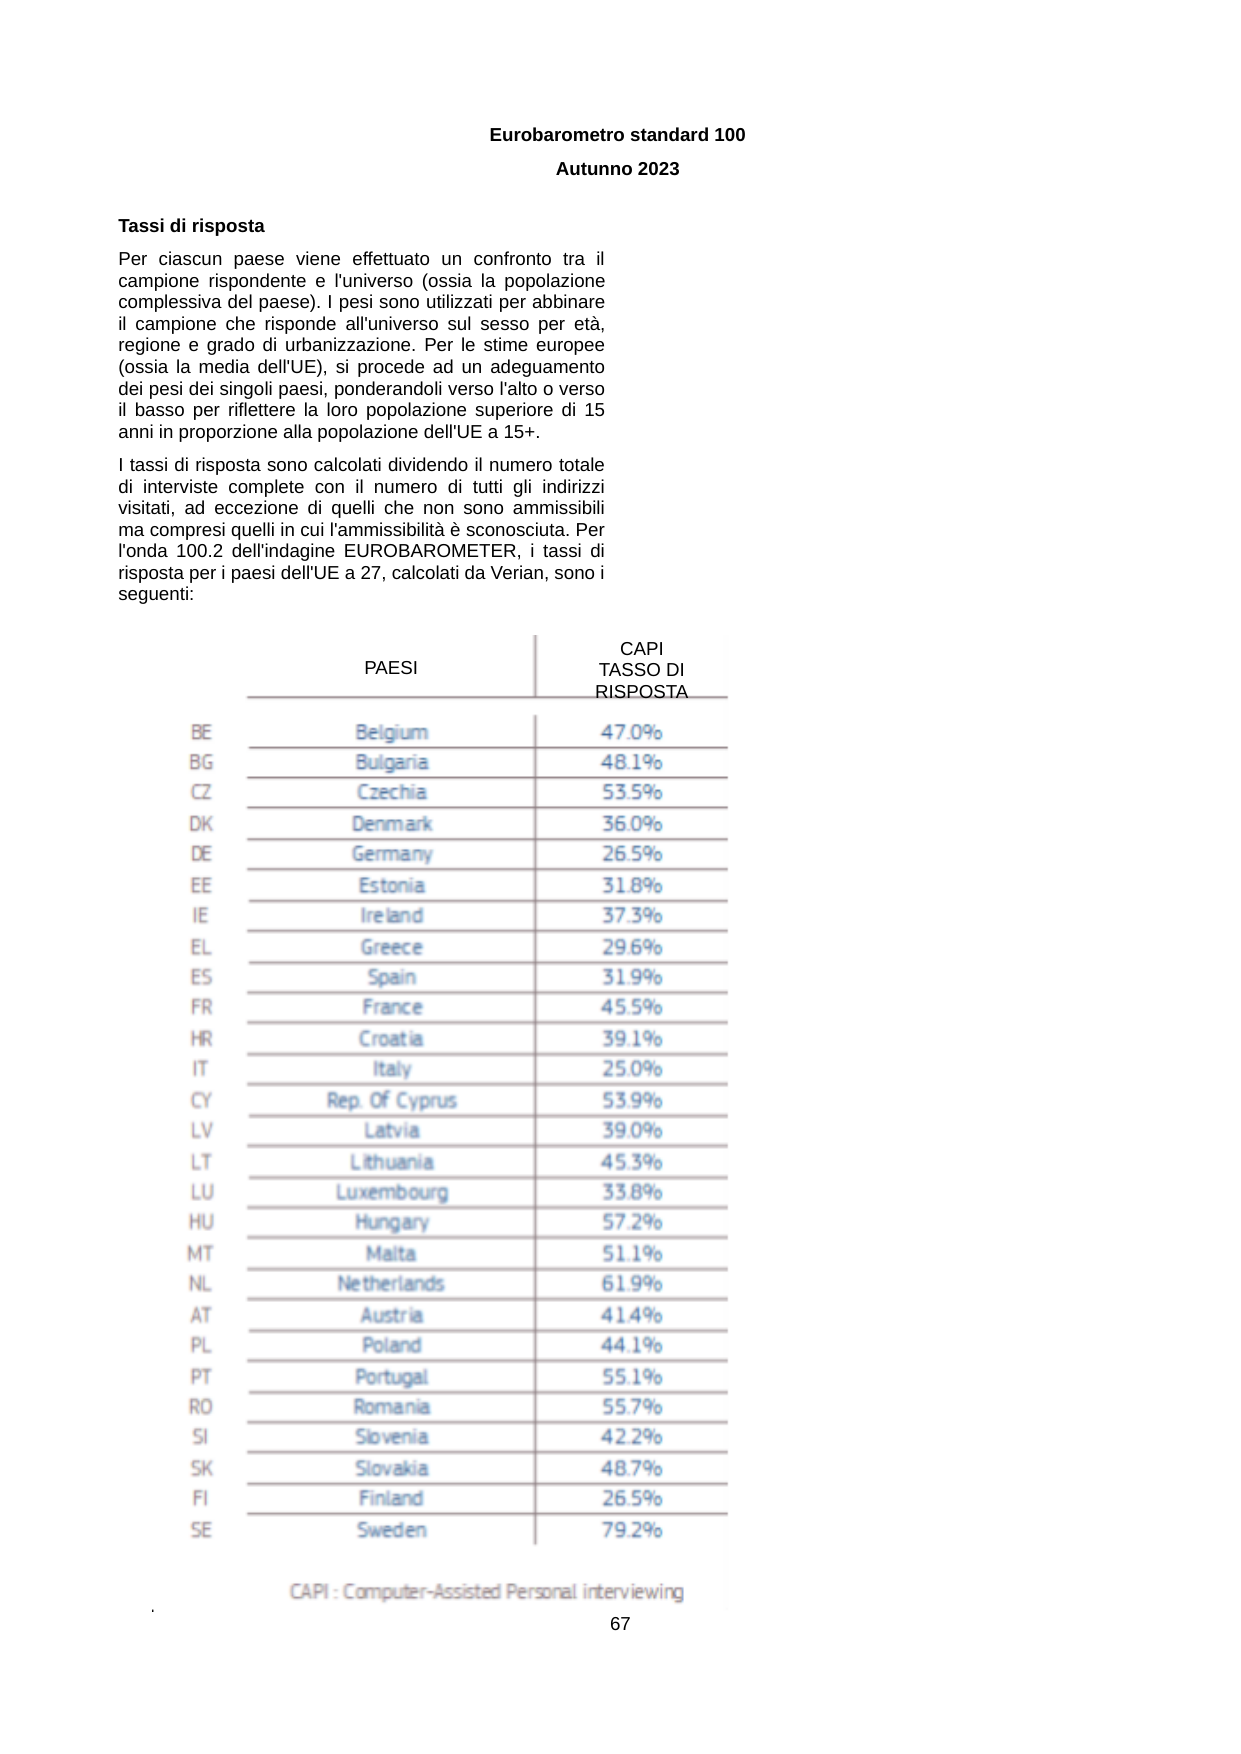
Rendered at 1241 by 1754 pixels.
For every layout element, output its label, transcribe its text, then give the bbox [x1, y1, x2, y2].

text Per ciascun paese viene effettuato un confronto tra il campione rispondente e l'universo (ossia la popolazione complessiva del paese). I pesi sono utilizzati per abbinare il campione che risponde all'universo sul sesso per età, regione e grado di urbanizzazione. Per le stime europee (ossia la media dell'UE), si procede ad un adeguamento dei pesi dei singoli paesi, ponderandoli verso l'alto o verso il basso per riflettere la loro popolazione superiore di 15 anni in proporzione alla popolazione dell'UE a 15+. [118, 248, 605, 442]
text I tassi di risposta sono calcolati dividendo il numero totale di interviste complete con il numero di tutti gli indirizzi visitati, ad eccezione di quelli che non sono ammissibili ma compresi quelli in cui l'ammissibilità è sconosciuta. Per l'onda 100.2 dell'indagine EUROBAROMETER, i tassi di risposta per i paesi dell'UE a 27, calcolati da Verian, sono i seguenti: [118, 454, 605, 605]
picture [152, 635, 730, 1612]
text Tassi di risposta [118, 214, 605, 236]
